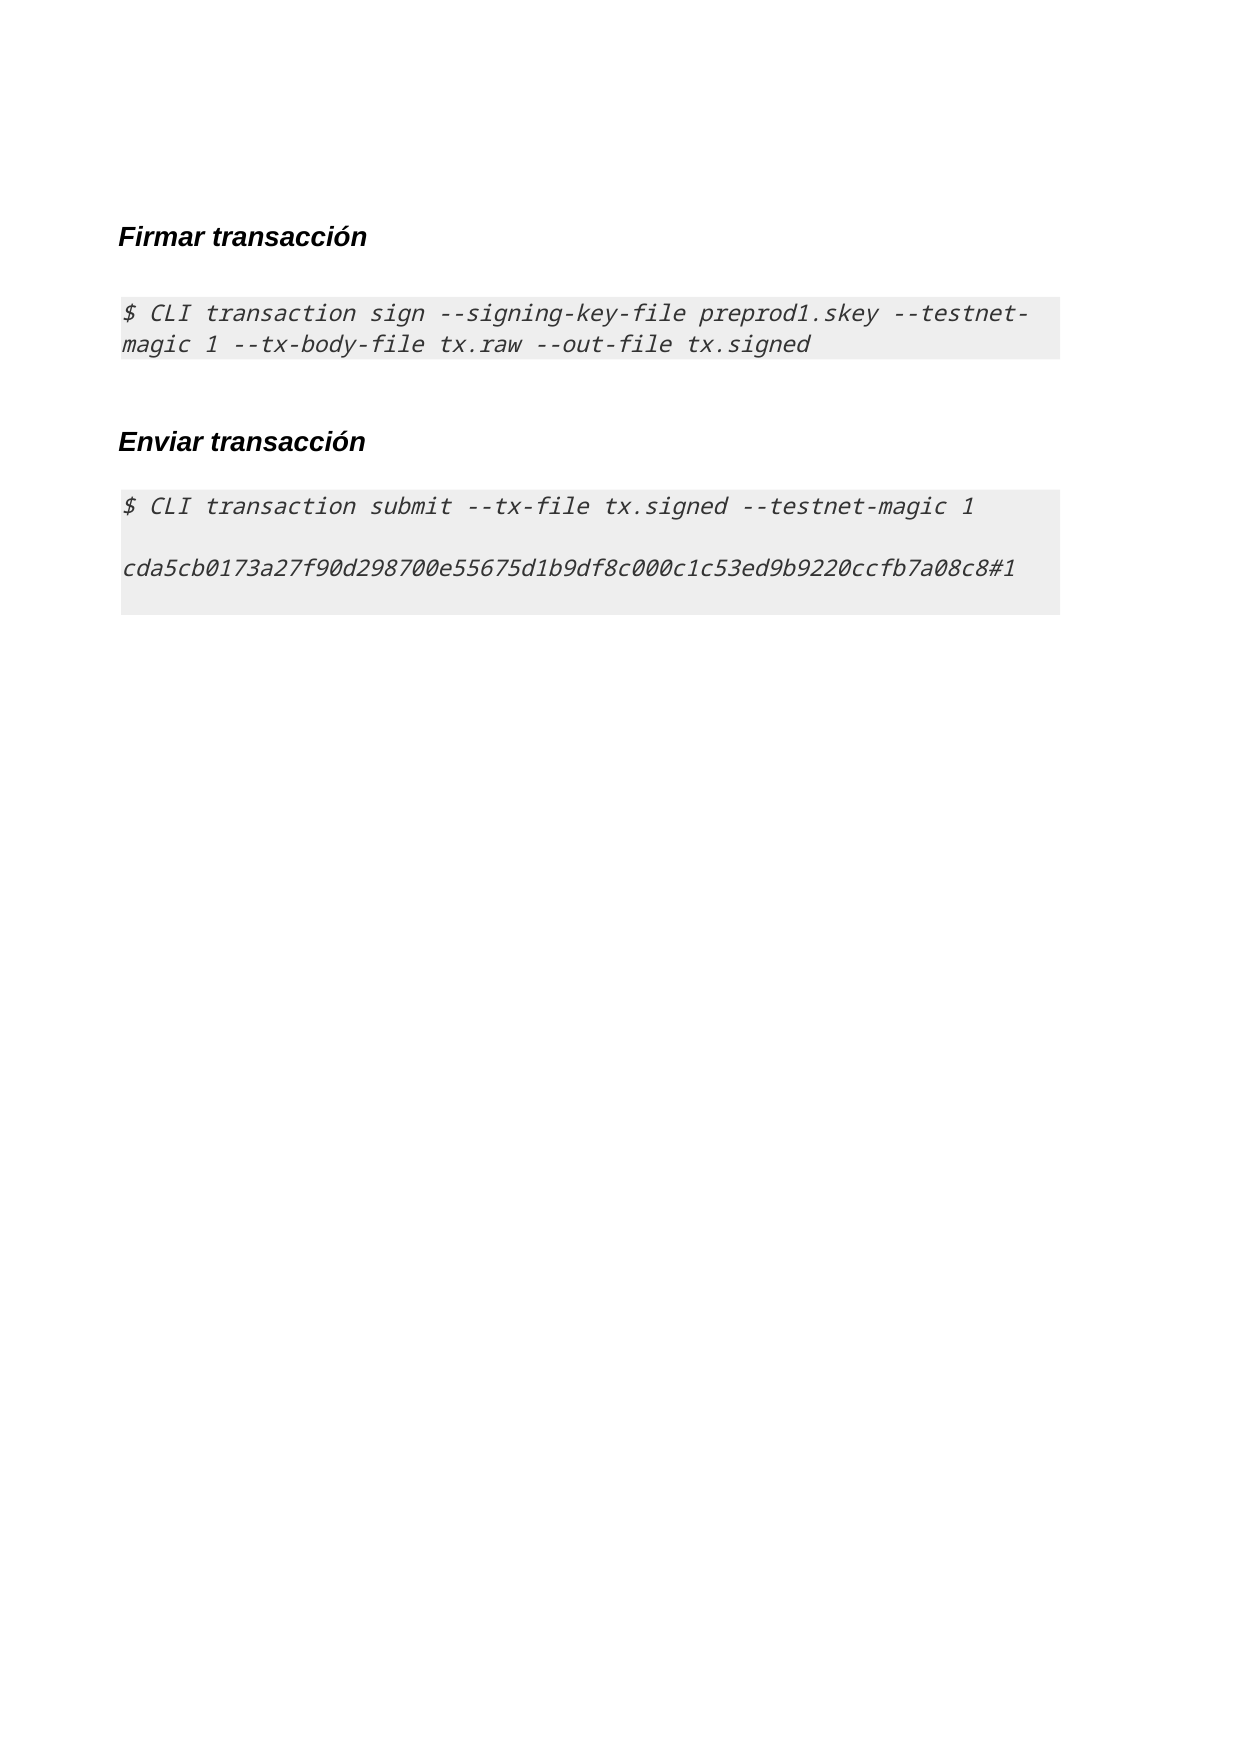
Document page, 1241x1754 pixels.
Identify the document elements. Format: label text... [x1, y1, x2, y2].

text Enviar transacción [118, 425, 1122, 457]
text Firmar transacción [118, 220, 1122, 252]
